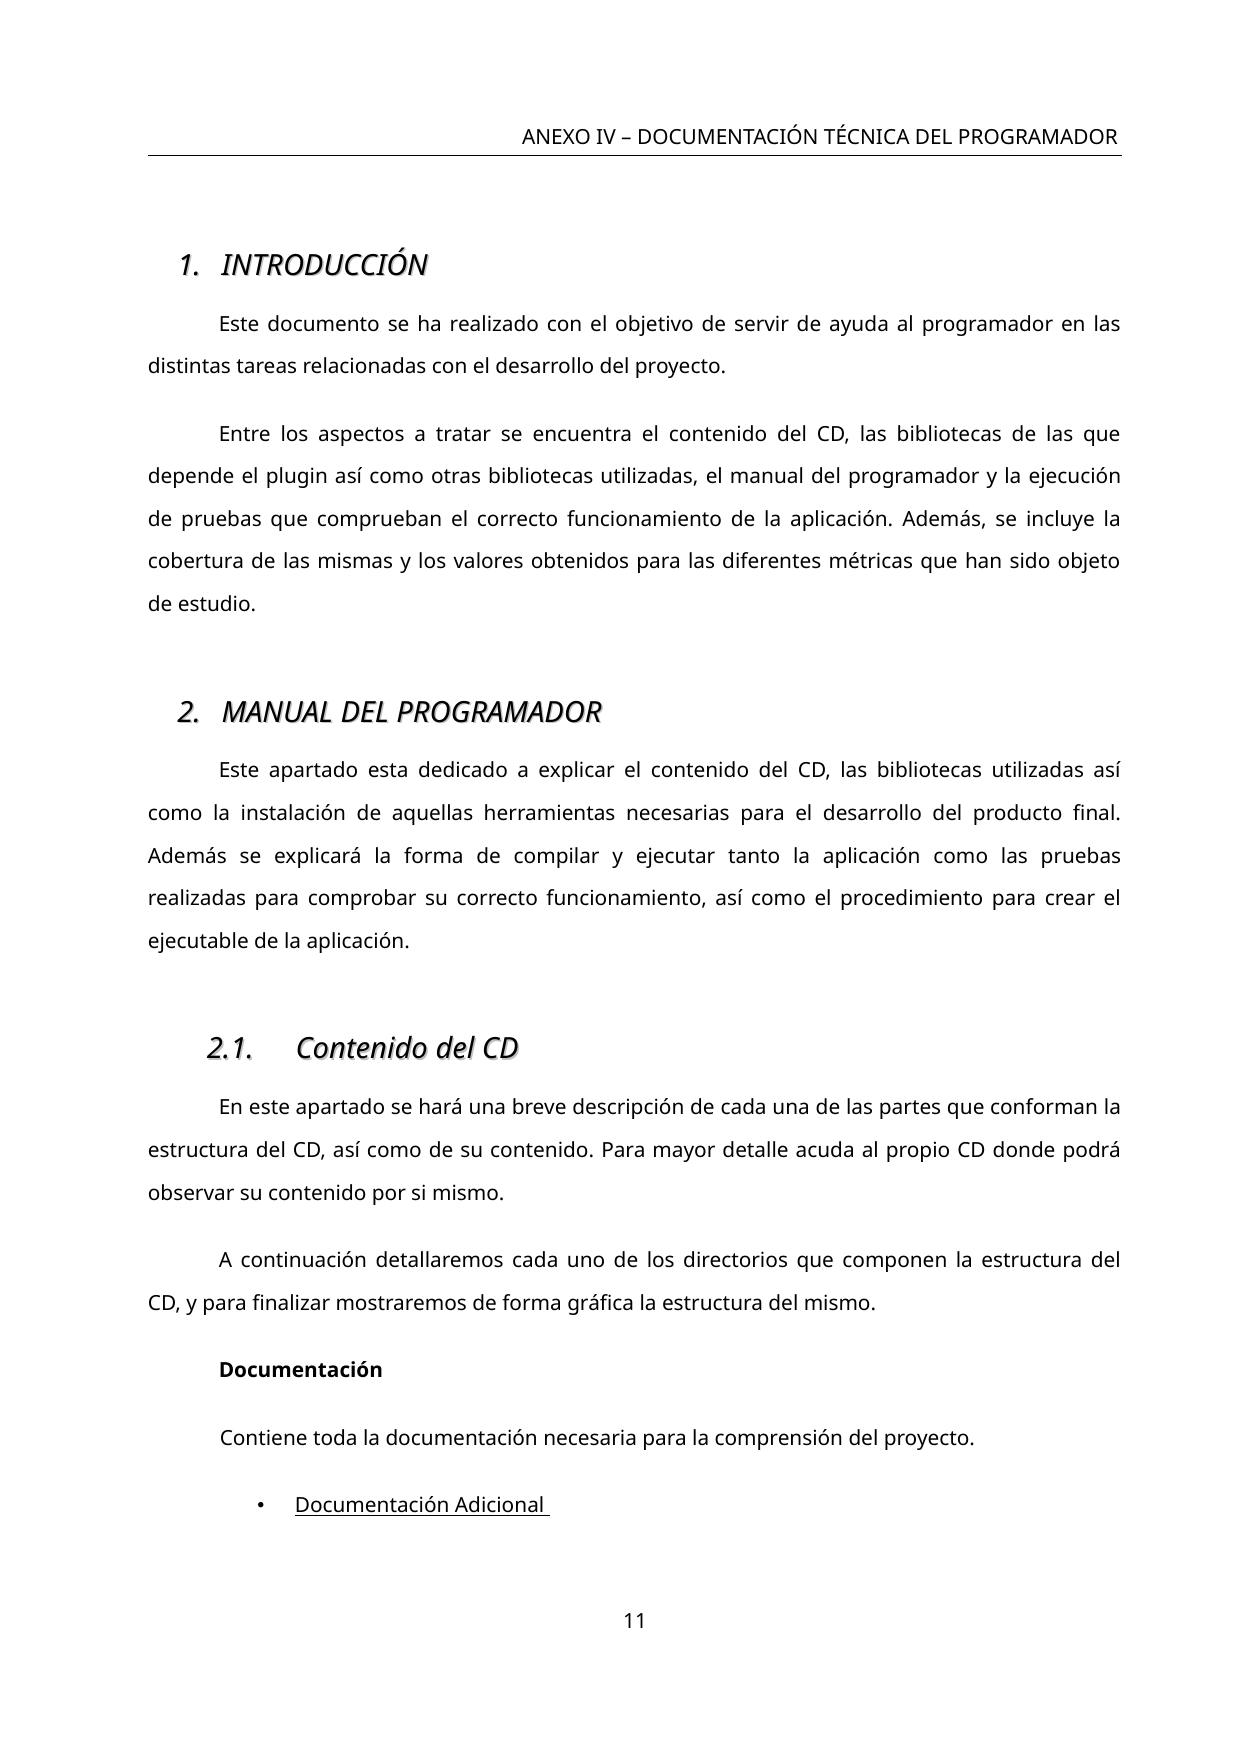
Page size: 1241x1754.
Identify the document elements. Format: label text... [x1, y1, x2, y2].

text Contiene toda la documentación necesaria para la comprensión del proyecto. [218, 1423, 1122, 1451]
list Documentación Adicional [257, 1491, 1122, 1519]
subtitle INTRODUCCIÓN [177, 244, 1122, 284]
subtitle Contenido del CD [207, 1028, 1122, 1067]
text Este apartado esta dedicado a explicar el contenido del CD, las bibliotecas utilizadas así como la instalación de aquellas herramientas necesarias para el desarrollo del producto final. Además se explicará la forma de compilar y ejecutar tanto la aplicación como las pruebas realizadas para comprobar su correcto funcionamiento, así como el procedimiento para crear el ejecutable de la aplicación. [148, 756, 1122, 954]
text Entre los aspectos a tratar se encuentra el contenido del CD, las bibliotecas de las que depende el plugin así como otras bibliotecas utilizadas, el manual del programador y la ejecución de pruebas que comprueban el correcto funcionamiento de la aplicación. Además, se incluye la cobertura de las mismas y los valores obtenidos para las diferentes métricas que han sido objeto de estudio. [148, 419, 1122, 618]
text Documentación [148, 1355, 1122, 1384]
text Este documento se ha realizado con el objetivo de servir de ayuda al programador en las distintas tareas relacionadas con el desarrollo del proyecto. [148, 309, 1122, 380]
text En este apartado se hará una breve descripción de cada una de las partes que conforman la estructura del CD, así como de su contenido. Para mayor detalle acuda al propio CD donde podrá observar su contenido por si mismo. [148, 1092, 1122, 1206]
text A continuación detallaremos cada uno de los directorios que componen la estructura del CD, y para finalizar mostraremos de forma gráfica la estructura del mismo. [148, 1245, 1122, 1316]
subtitle MANUAL DEL PROGRAMADOR [177, 691, 1122, 731]
